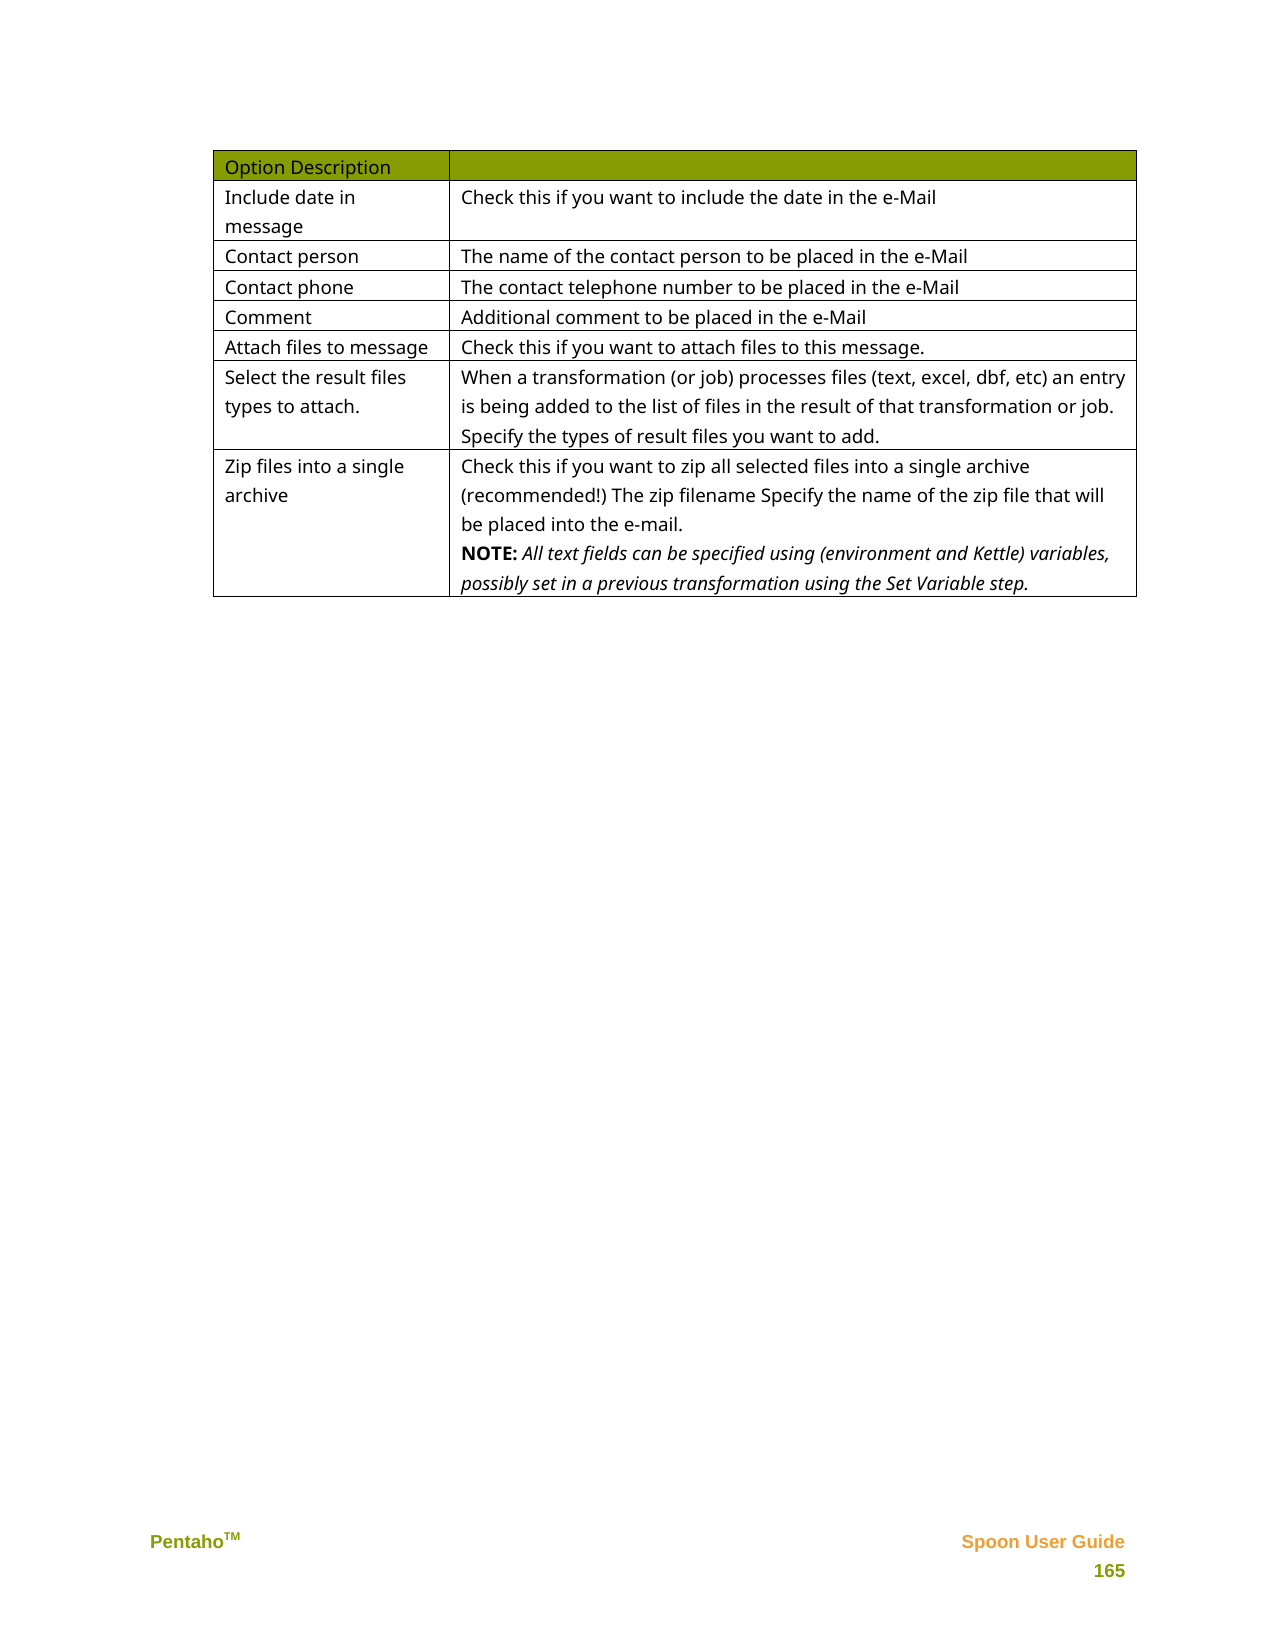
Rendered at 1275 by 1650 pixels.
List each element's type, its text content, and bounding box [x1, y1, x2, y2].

table_cell Include date in message [214, 181, 449, 239]
table_cell Check this if you want to attach files to this message. [450, 331, 1136, 360]
table_cell Attach files to message [214, 331, 449, 360]
table_cell The name of the contact person to be placed in the e-Mail [450, 241, 1136, 270]
table_cell Select the result files types to attach. [214, 361, 449, 449]
table_header [450, 151, 1136, 180]
table_header Option Description [214, 151, 449, 180]
table_cell Check this if you want to zip all selected files into a single archive (recommended!) The zip filename Specify the name of the zip file that will be placed into the e-mail. NOTE: All text fields can be specified using (environment and Kettle) variables, possibly set in a previous transformation using the Set Variable step. [450, 450, 1136, 596]
table_cell When a transformation (or job) processes files (text, excel, dbf, etc) an entry is being added to the list of files in the result of that transformation or job. Specify the types of result files you want to add. [450, 361, 1136, 449]
table_cell Contact person [214, 241, 449, 270]
table_cell Additional comment to be placed in the e-Mail [450, 301, 1136, 330]
table_cell Zip files into a single archive [214, 450, 449, 596]
table_cell Contact phone [214, 271, 449, 300]
table_cell Check this if you want to include the date in the e-Mail [450, 181, 1136, 239]
table_cell The contact telephone number to be placed in the e-Mail [450, 271, 1136, 300]
table_cell Comment [214, 301, 449, 330]
